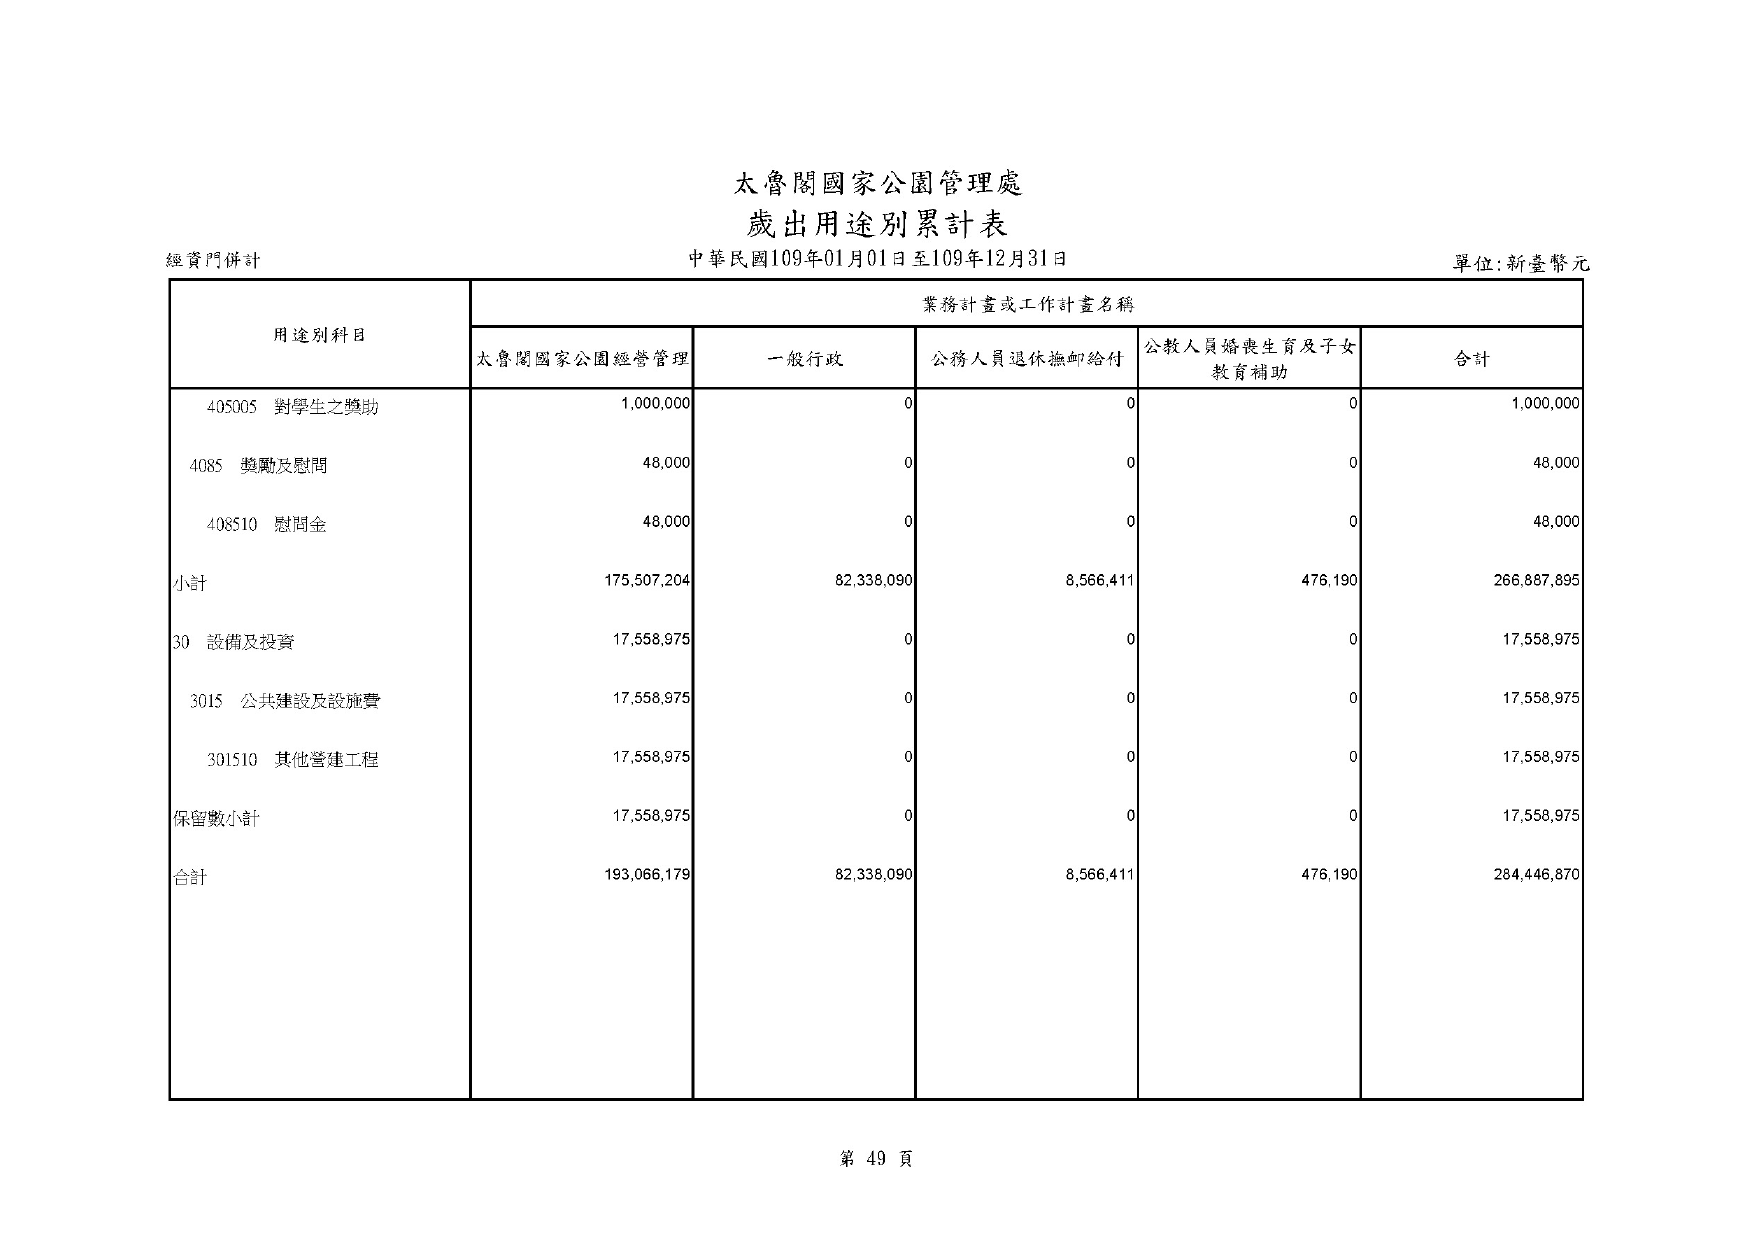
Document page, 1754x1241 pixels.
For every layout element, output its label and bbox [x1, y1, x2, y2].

picture [59, 59, 1695, 1216]
